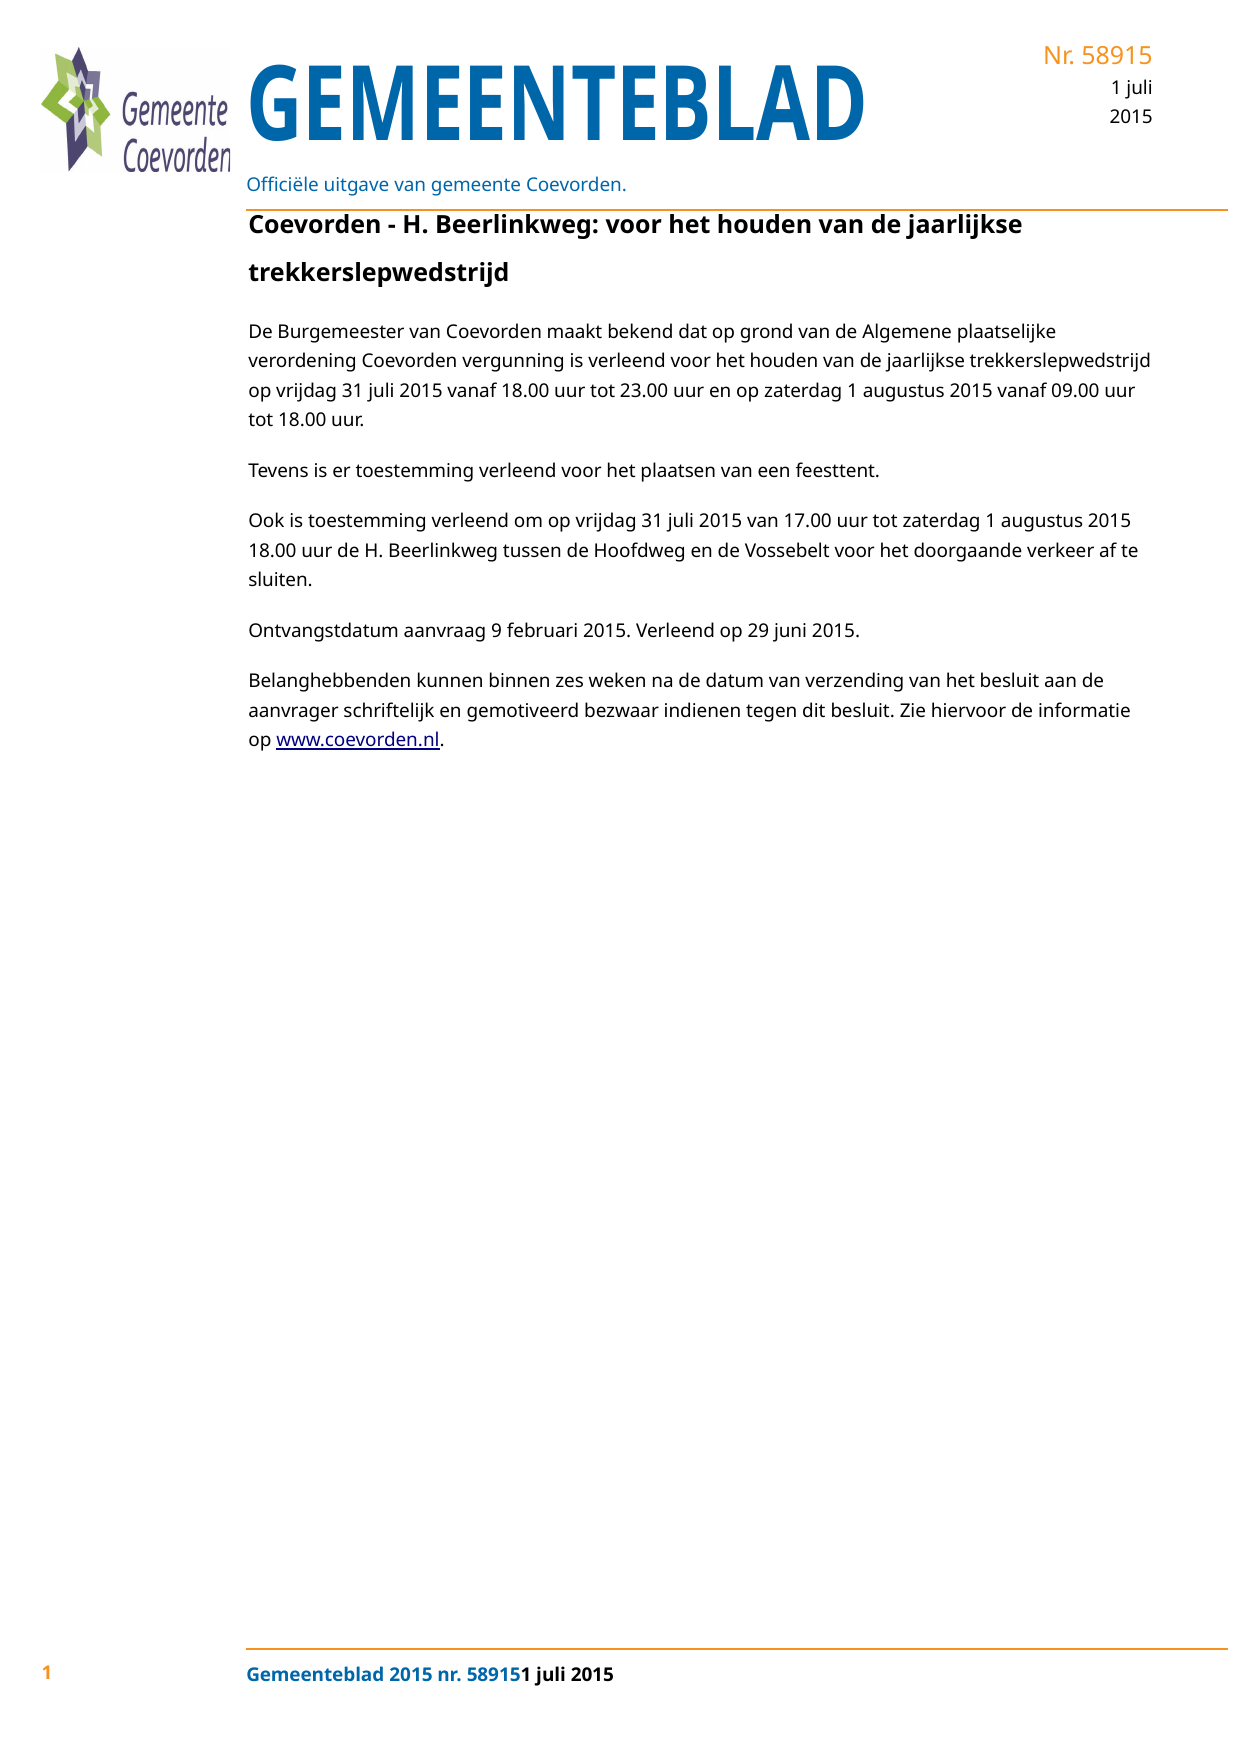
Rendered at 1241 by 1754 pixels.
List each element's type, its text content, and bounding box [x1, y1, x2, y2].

text De Burgemeester van Coevorden maakt bekend dat op grond van de Algemene plaatselijke verordening Coevorden vergunning is verleend voor het houden van de jaarlijkse trekkerslepwedstrijd op vrijdag 31 juli 2015 vanaf 18.00 uur tot 23.00 uur en op zaterdag 1 augustus 2015 vanaf 09.00 uur tot 18.00 uur. [248, 318, 1152, 432]
text Ook is toestemming verleend om op vrijdag 31 juli 2015 van 17.00 uur tot zaterdag 1 augustus 2015 18.00 uur de H. Beerlinkweg tussen de Hoofdweg en de Vossebelt voor het doorgaande verkeer af te sluiten. [248, 507, 1152, 592]
text Tevens is er toestemming verleend voor het plaatsen van een feesttent. [248, 457, 1152, 483]
picture [41, 47, 231, 172]
text Belanghebbenden kunnen binnen zes weken na de datum van verzending van het besluit aan de aanvrager schriftelijk en gemotiveerd bezwaar indienen tegen dit besluit. Zie hiervoor de informatie op www.coevorden.nl. [248, 667, 1152, 752]
text Ontvangstdatum aanvraag 9 februari 2015. Verleend op 29 juni 2015. [248, 617, 1152, 643]
text Coevorden - H. Beerlinkweg: voor het houden van de jaarlijkse trekkerslepwedstrijd [248, 211, 1152, 288]
